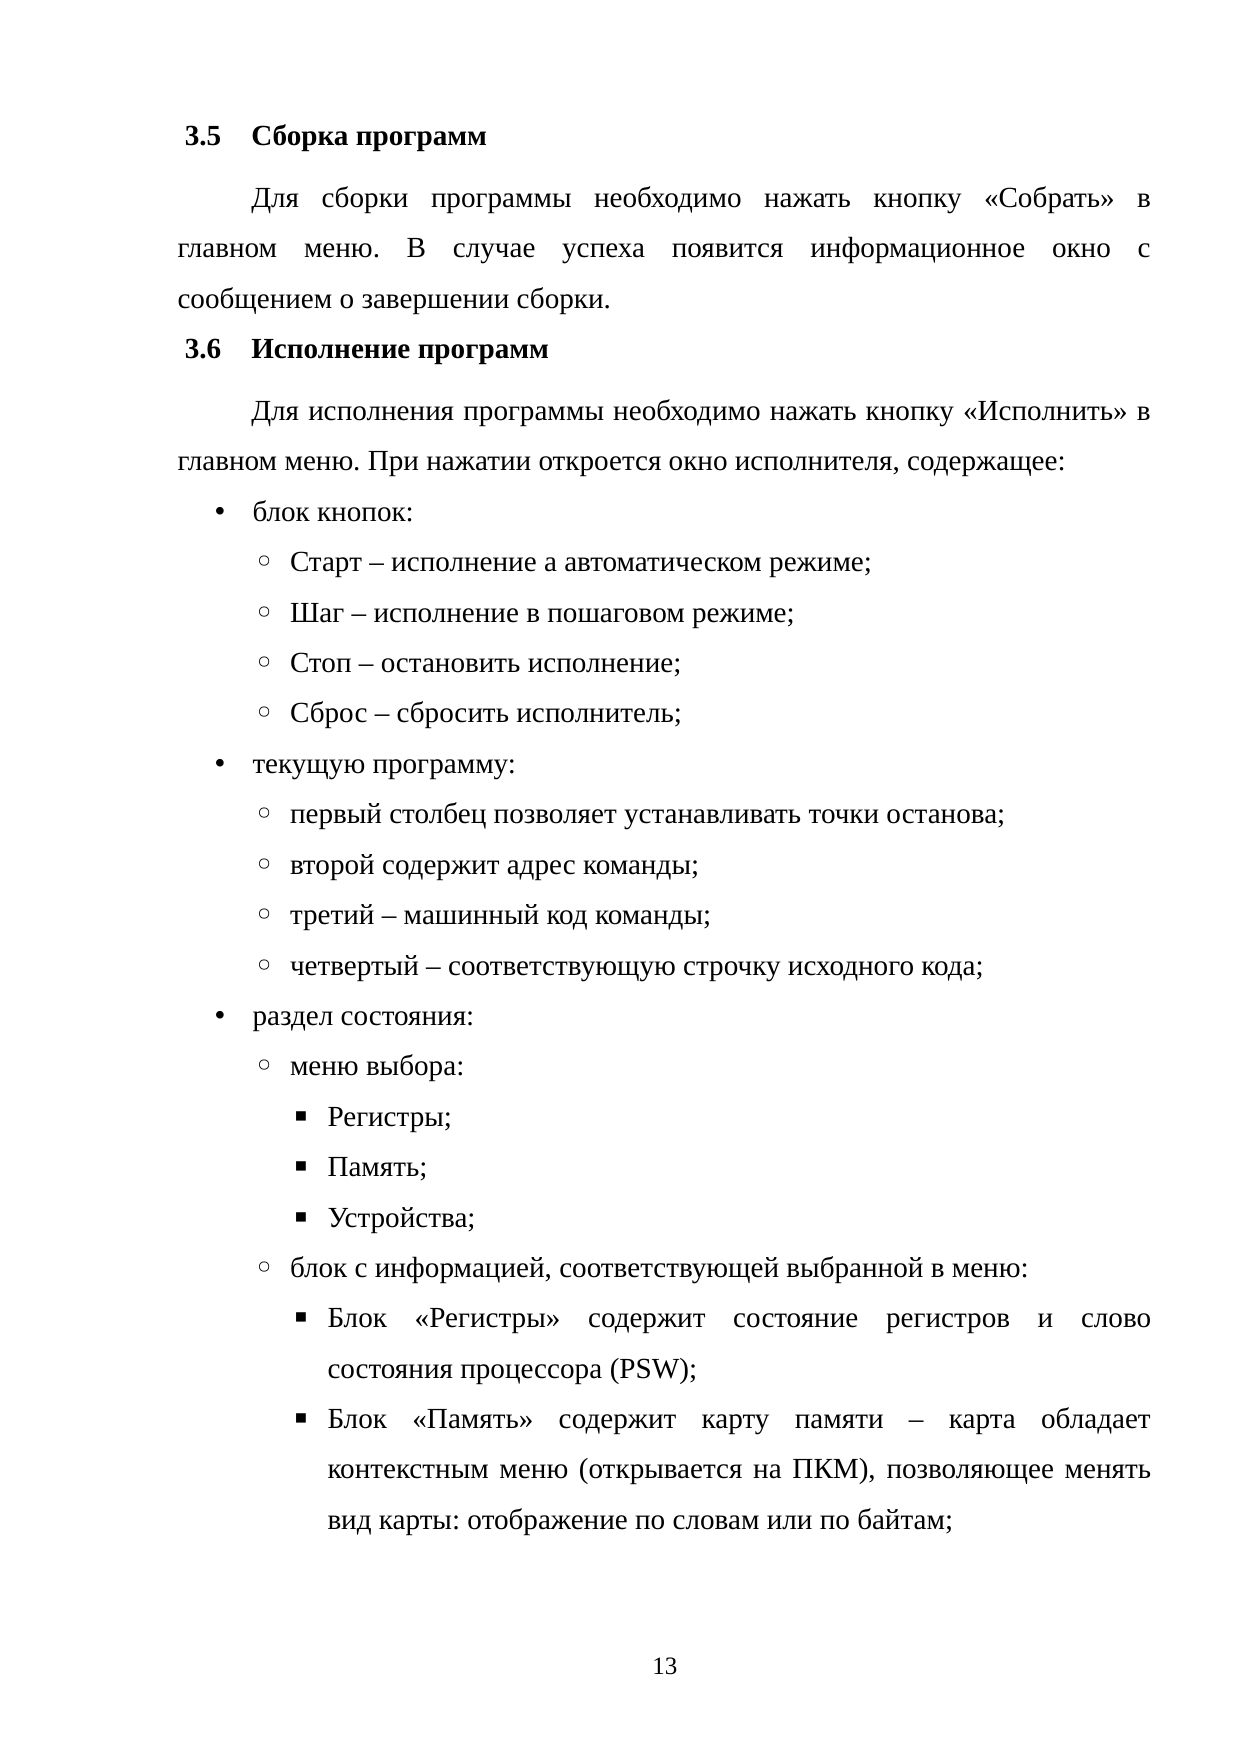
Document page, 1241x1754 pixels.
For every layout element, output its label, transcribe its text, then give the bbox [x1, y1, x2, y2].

list четвертый – соответствующую строчку исходного кода; [252, 948, 1152, 981]
list блок с информацией, соответствующей выбранной в меню: [252, 1250, 1152, 1284]
list раздел состояния: [215, 998, 1152, 1032]
text Для исполнения программы необходимо нажать кнопку «Исполнить» в главном меню. При нажатии откроется окно исполнителя, содержащее: [177, 393, 1152, 477]
list текущую программу: [215, 746, 1152, 779]
list Стоп – остановить исполнение; [252, 645, 1152, 679]
list Память; [290, 1149, 1152, 1183]
list третий – машинный код команды; [252, 897, 1152, 931]
list первый столбец позволяет устанавливать точки останова; [252, 796, 1152, 830]
list Старт – исполнение а автоматическом режиме; [252, 544, 1152, 578]
list Устройства; [290, 1200, 1152, 1233]
list Регистры; [290, 1099, 1152, 1132]
list Блок «Регистры» содержит состояние регистров и слово состояния процессора (PSW); [290, 1301, 1152, 1384]
list Шаг – исполнение в пошаговом режиме; [252, 595, 1152, 628]
list Блок «Память» содержит карту памяти – карта обладает контекстным меню (открывается на ПКМ), позволяющее менять вид карты: отображение по словам или по байтам; [290, 1401, 1152, 1536]
subtitle Исполнение программ [177, 331, 1152, 365]
list второй содержит адрес команды; [252, 847, 1152, 880]
subtitle Сборка программ [177, 118, 1152, 152]
list блок кнопок: [215, 494, 1152, 527]
list Сброс – сбросить исполнитель; [252, 696, 1152, 729]
list меню выбора: [252, 1048, 1152, 1082]
text Для сборки программы необходимо нажать кнопку «Собрать» в главном меню. В случае успеха появится информационное окно с сообщением о завершении сборки. [177, 180, 1152, 314]
